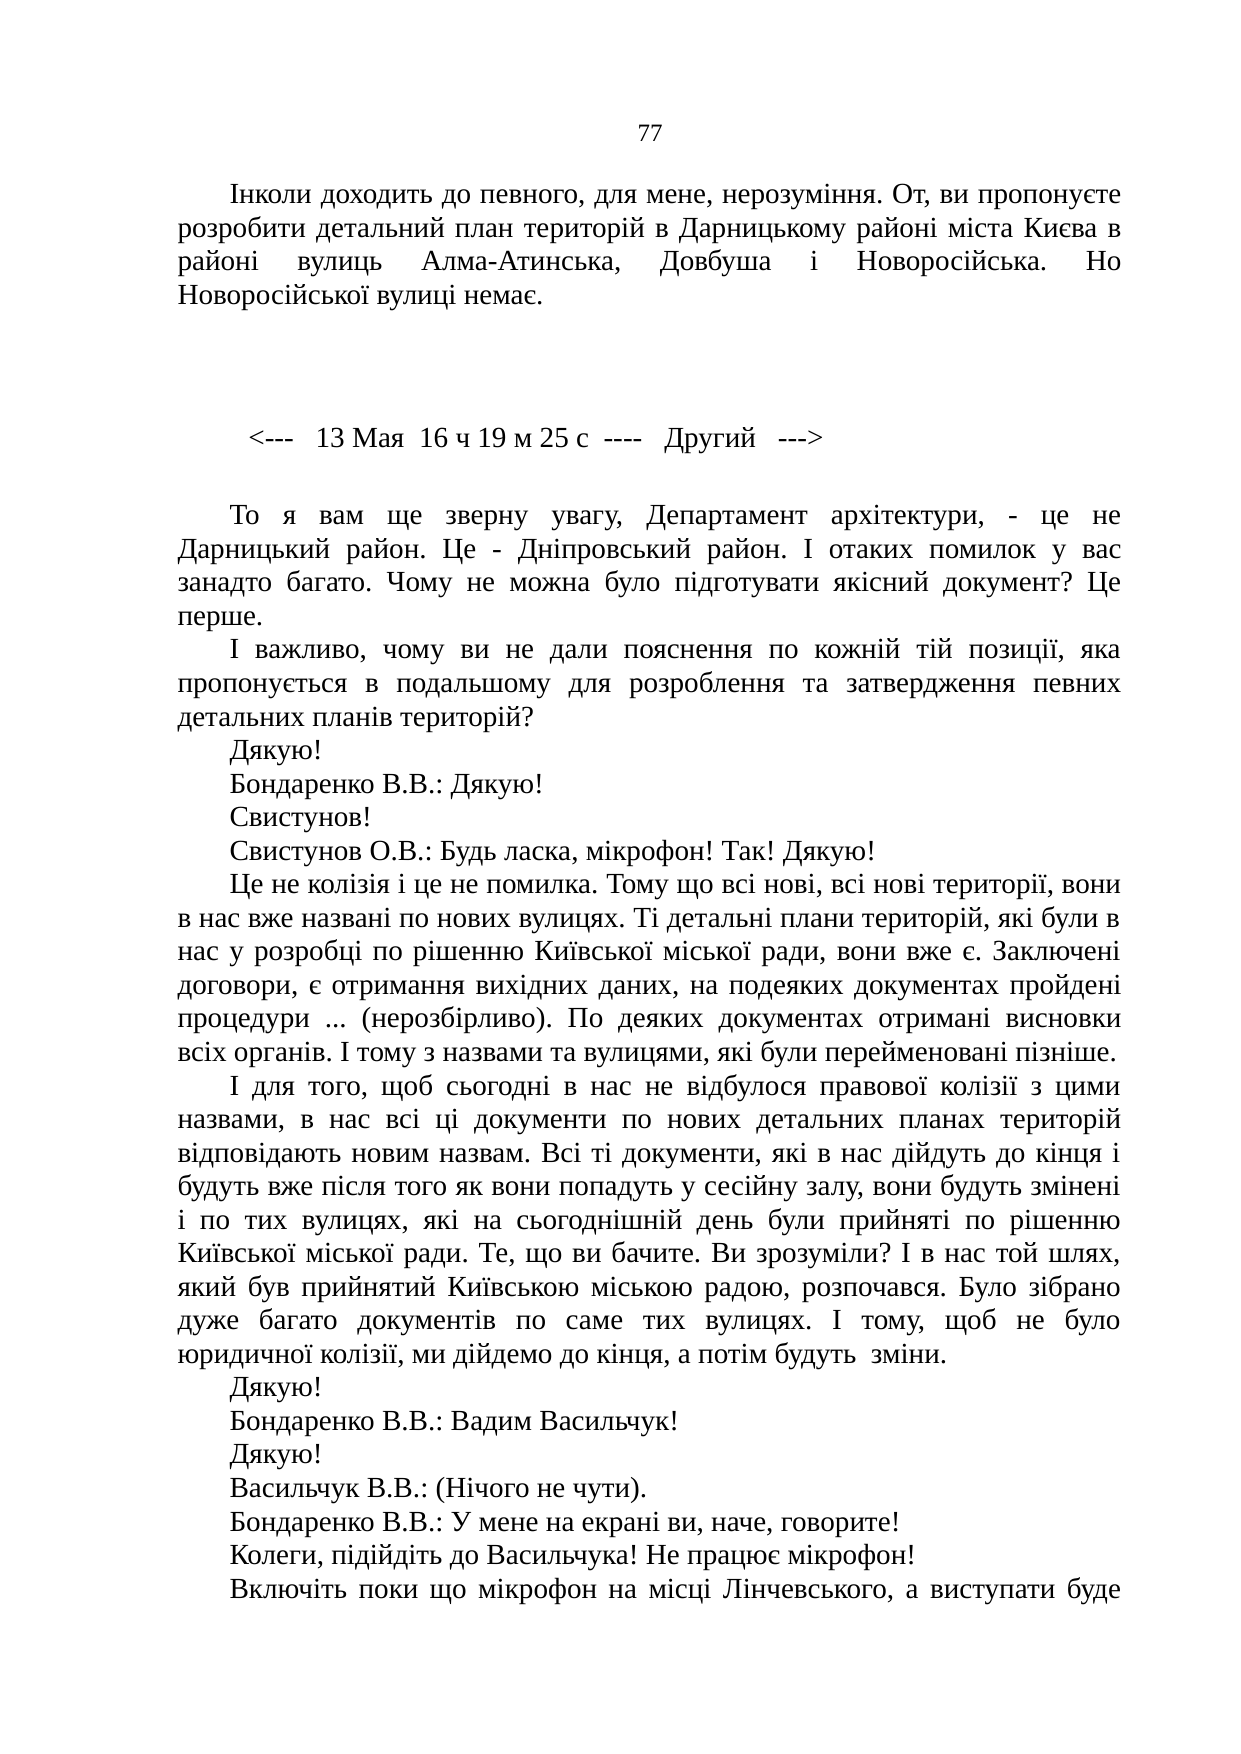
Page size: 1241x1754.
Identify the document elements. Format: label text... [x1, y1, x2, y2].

text <--- 13 Мая 16 ч 19 м 25 с ---- Другий ---> [177, 378, 1122, 464]
text То я вам ще зверну увагу, Департамент архітектури, - це не Дарницький район. Це - Дніпровський район. І отаких помилок у вас занадто багато. Чому не можна було підготувати якісний документ? Це перше. [177, 497, 1122, 632]
text І для того, щоб сьогодні в нас не відбулося правової колізії з цими назвами, в нас всі ці документи по нових детальних планах територій відповідають новим назвам. Всі ті документи, які в нас дійдуть до кінця і будуть вже після того як вони попадуть у сесійну залу, вони будуть змінені і по тих вулицях, які на сьогоднішній день були прийняті по рішенню Київської міської ради. Те, що ви бачите. Ви зрозуміли? І в нас той шлях, який був прийнятий Київською міською радою, розпочався. Було зібрано дуже багато документів по саме тих вулицях. І тому, щоб не було юридичної колізії, ми дійдемо до кінця, а потім будуть зміни. [177, 1068, 1122, 1369]
text Включіть поки що мікрофон на місці Лінчевського, а виступати буде [177, 1571, 1122, 1604]
text Це не колізія і це не помилка. Тому що всі нові, всі нові території, вони в нас вже названі по нових вулицях. Ті детальні плани територій, які були в нас у розробці по рішенню Київської міської ради, вони вже є. Заключені договори, є отримання вихідних даних, на подеяких документах пройдені процедури ... (нерозбірливо). По деяких документах отримані висновки всіх органів. І тому з назвами та вулицями, які були перейменовані пізніше. [177, 866, 1122, 1068]
text Інколи доходить до певного, для мене, нерозуміння. От, ви пропонуєте розробити детальний план територій в Дарницькому районі міста Києва в районі вулиць Алма-Атинська, Довбуша і Новоросійська. Но Новоросійської вулиці немає. [177, 176, 1122, 311]
text Дякую! [177, 1369, 1122, 1403]
text Свистунов О.В.: Будь ласка, мікрофон! Так! Дякую! [177, 833, 1122, 866]
text Колеги, підійдіть до Васильчука! Не працює мікрофон! [177, 1537, 1122, 1571]
text Дякую! [177, 732, 1122, 766]
text Свистунов! [177, 799, 1122, 833]
text Бондаренко В.В.: У мене на екрані ви, наче, говорите! [177, 1504, 1122, 1537]
text Бондаренко В.В.: Дякую! [177, 766, 1122, 799]
text Бондаренко В.В.: Вадим Васильчук! [177, 1403, 1122, 1437]
text І важливо, чому ви не дали пояснення по кожній тій позиції, яка пропонується в подальшому для розроблення та затвердження певних детальних планів територій? [177, 632, 1122, 732]
text Васильчук В.В.: (Нічого не чути). [177, 1470, 1122, 1504]
text Дякую! [177, 1437, 1122, 1470]
